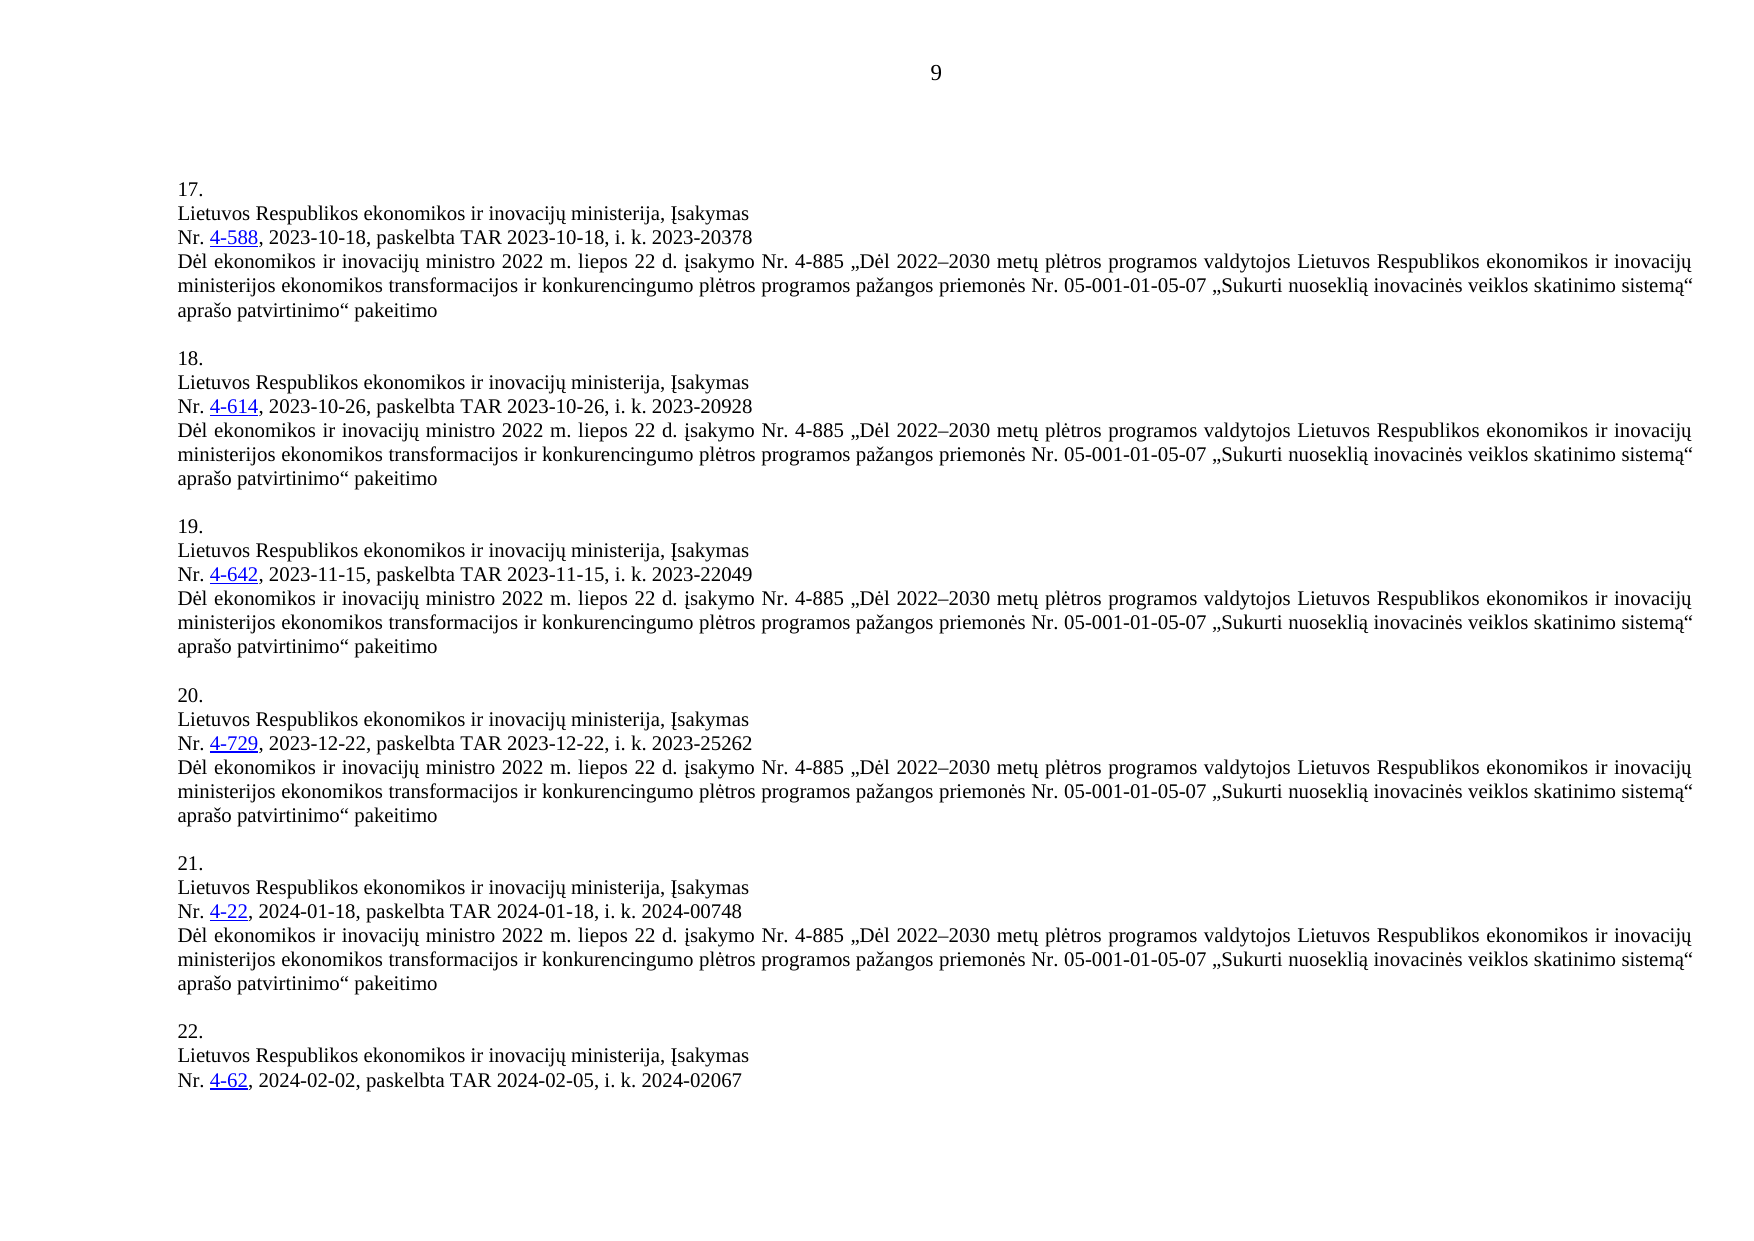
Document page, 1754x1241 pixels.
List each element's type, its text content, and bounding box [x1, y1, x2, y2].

text 17. [177, 177, 1695, 201]
text Nr. 4-22, 2024-01-18, paskelbta TAR 2024-01-18, i. k. 2024-00748 [177, 899, 1695, 923]
text Lietuvos Respublikos ekonomikos ir inovacijų ministerija, Įsakymas [177, 1043, 1695, 1067]
text Nr. 4-62, 2024-02-02, paskelbta TAR 2024-02-05, i. k. 2024-02067 [177, 1067, 1695, 1092]
text Dėl ekonomikos ir inovacijų ministro 2022 m. liepos 22 d. įsakymo Nr. 4-885 „Dėl 2022–2030 metų plėtros programos valdytojos Lietuvos Respublikos ekonomikos ir inovacijų ministerijos ekonomikos transformacijos ir konkurencingumo plėtros programos pažangos priemonės Nr. 05-001-01-05-07 „Sukurti nuoseklią inovacinės veiklos skatinimo sistemą“ aprašo patvirtinimo“ pakeitimo [177, 249, 1695, 322]
text Lietuvos Respublikos ekonomikos ir inovacijų ministerija, Įsakymas [177, 370, 1695, 394]
text Nr. 4-642, 2023-11-15, paskelbta TAR 2023-11-15, i. k. 2023-22049 [177, 562, 1695, 586]
text Dėl ekonomikos ir inovacijų ministro 2022 m. liepos 22 d. įsakymo Nr. 4-885 „Dėl 2022–2030 metų plėtros programos valdytojos Lietuvos Respublikos ekonomikos ir inovacijų ministerijos ekonomikos transformacijos ir konkurencingumo plėtros programos pažangos priemonės Nr. 05-001-01-05-07 „Sukurti nuoseklią inovacinės veiklos skatinimo sistemą“ aprašo patvirtinimo“ pakeitimo [177, 923, 1695, 995]
text 21. [177, 851, 1695, 875]
text Lietuvos Respublikos ekonomikos ir inovacijų ministerija, Įsakymas [177, 538, 1695, 562]
text Lietuvos Respublikos ekonomikos ir inovacijų ministerija, Įsakymas [177, 707, 1695, 731]
text Dėl ekonomikos ir inovacijų ministro 2022 m. liepos 22 d. įsakymo Nr. 4-885 „Dėl 2022–2030 metų plėtros programos valdytojos Lietuvos Respublikos ekonomikos ir inovacijų ministerijos ekonomikos transformacijos ir konkurencingumo plėtros programos pažangos priemonės Nr. 05-001-01-05-07 „Sukurti nuoseklią inovacinės veiklos skatinimo sistemą“ aprašo patvirtinimo“ pakeitimo [177, 586, 1695, 658]
text Nr. 4-588, 2023-10-18, paskelbta TAR 2023-10-18, i. k. 2023-20378 [177, 225, 1695, 249]
text 19. [177, 514, 1695, 538]
text 22. [177, 1019, 1695, 1043]
text Nr. 4-729, 2023-12-22, paskelbta TAR 2023-12-22, i. k. 2023-25262 [177, 731, 1695, 755]
text Dėl ekonomikos ir inovacijų ministro 2022 m. liepos 22 d. įsakymo Nr. 4-885 „Dėl 2022–2030 metų plėtros programos valdytojos Lietuvos Respublikos ekonomikos ir inovacijų ministerijos ekonomikos transformacijos ir konkurencingumo plėtros programos pažangos priemonės Nr. 05-001-01-05-07 „Sukurti nuoseklią inovacinės veiklos skatinimo sistemą“ aprašo patvirtinimo“ pakeitimo [177, 418, 1695, 490]
text Lietuvos Respublikos ekonomikos ir inovacijų ministerija, Įsakymas [177, 201, 1695, 225]
text Lietuvos Respublikos ekonomikos ir inovacijų ministerija, Įsakymas [177, 875, 1695, 899]
text Nr. 4-614, 2023-10-26, paskelbta TAR 2023-10-26, i. k. 2023-20928 [177, 394, 1695, 418]
text 18. [177, 346, 1695, 370]
text 20. [177, 682, 1695, 707]
text Dėl ekonomikos ir inovacijų ministro 2022 m. liepos 22 d. įsakymo Nr. 4-885 „Dėl 2022–2030 metų plėtros programos valdytojos Lietuvos Respublikos ekonomikos ir inovacijų ministerijos ekonomikos transformacijos ir konkurencingumo plėtros programos pažangos priemonės Nr. 05-001-01-05-07 „Sukurti nuoseklią inovacinės veiklos skatinimo sistemą“ aprašo patvirtinimo“ pakeitimo [177, 755, 1695, 827]
